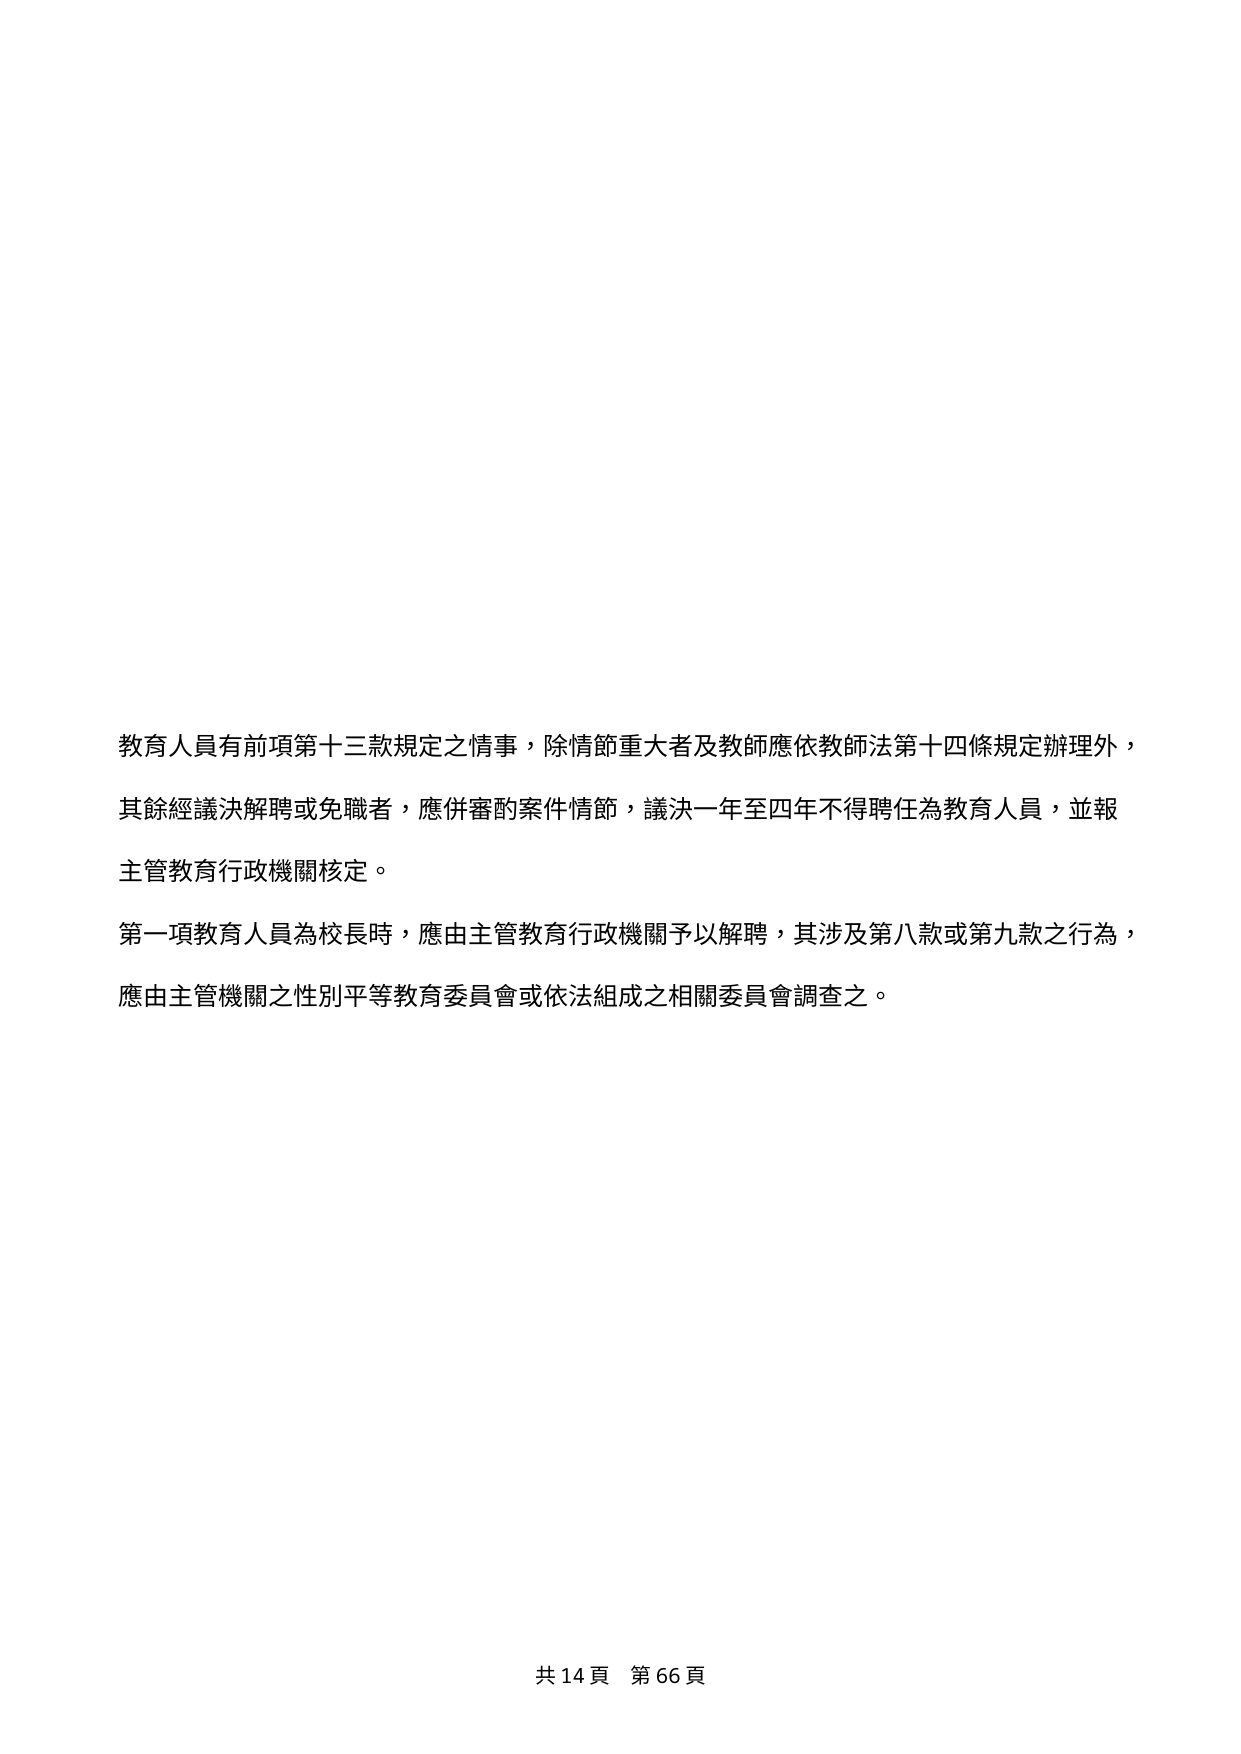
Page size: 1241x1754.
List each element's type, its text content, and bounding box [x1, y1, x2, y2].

text 教育人員有前項第十三款規定之情事，除情節重大者及教師應依教師法第十四條規定辦理外，其餘經議決解聘或免職者，應併審酌案件情節，議決一年至四年不得聘任為教育人員，並報主管教育行政機關核定。 [118, 703, 1122, 891]
text 第一項教育人員為校長時，應由主管教育行政機關予以解聘，其涉及第八款或第九款之行為，應由主管機關之性別平等教育委員會或依法組成之相關委員會調查之。 [118, 891, 1122, 1016]
